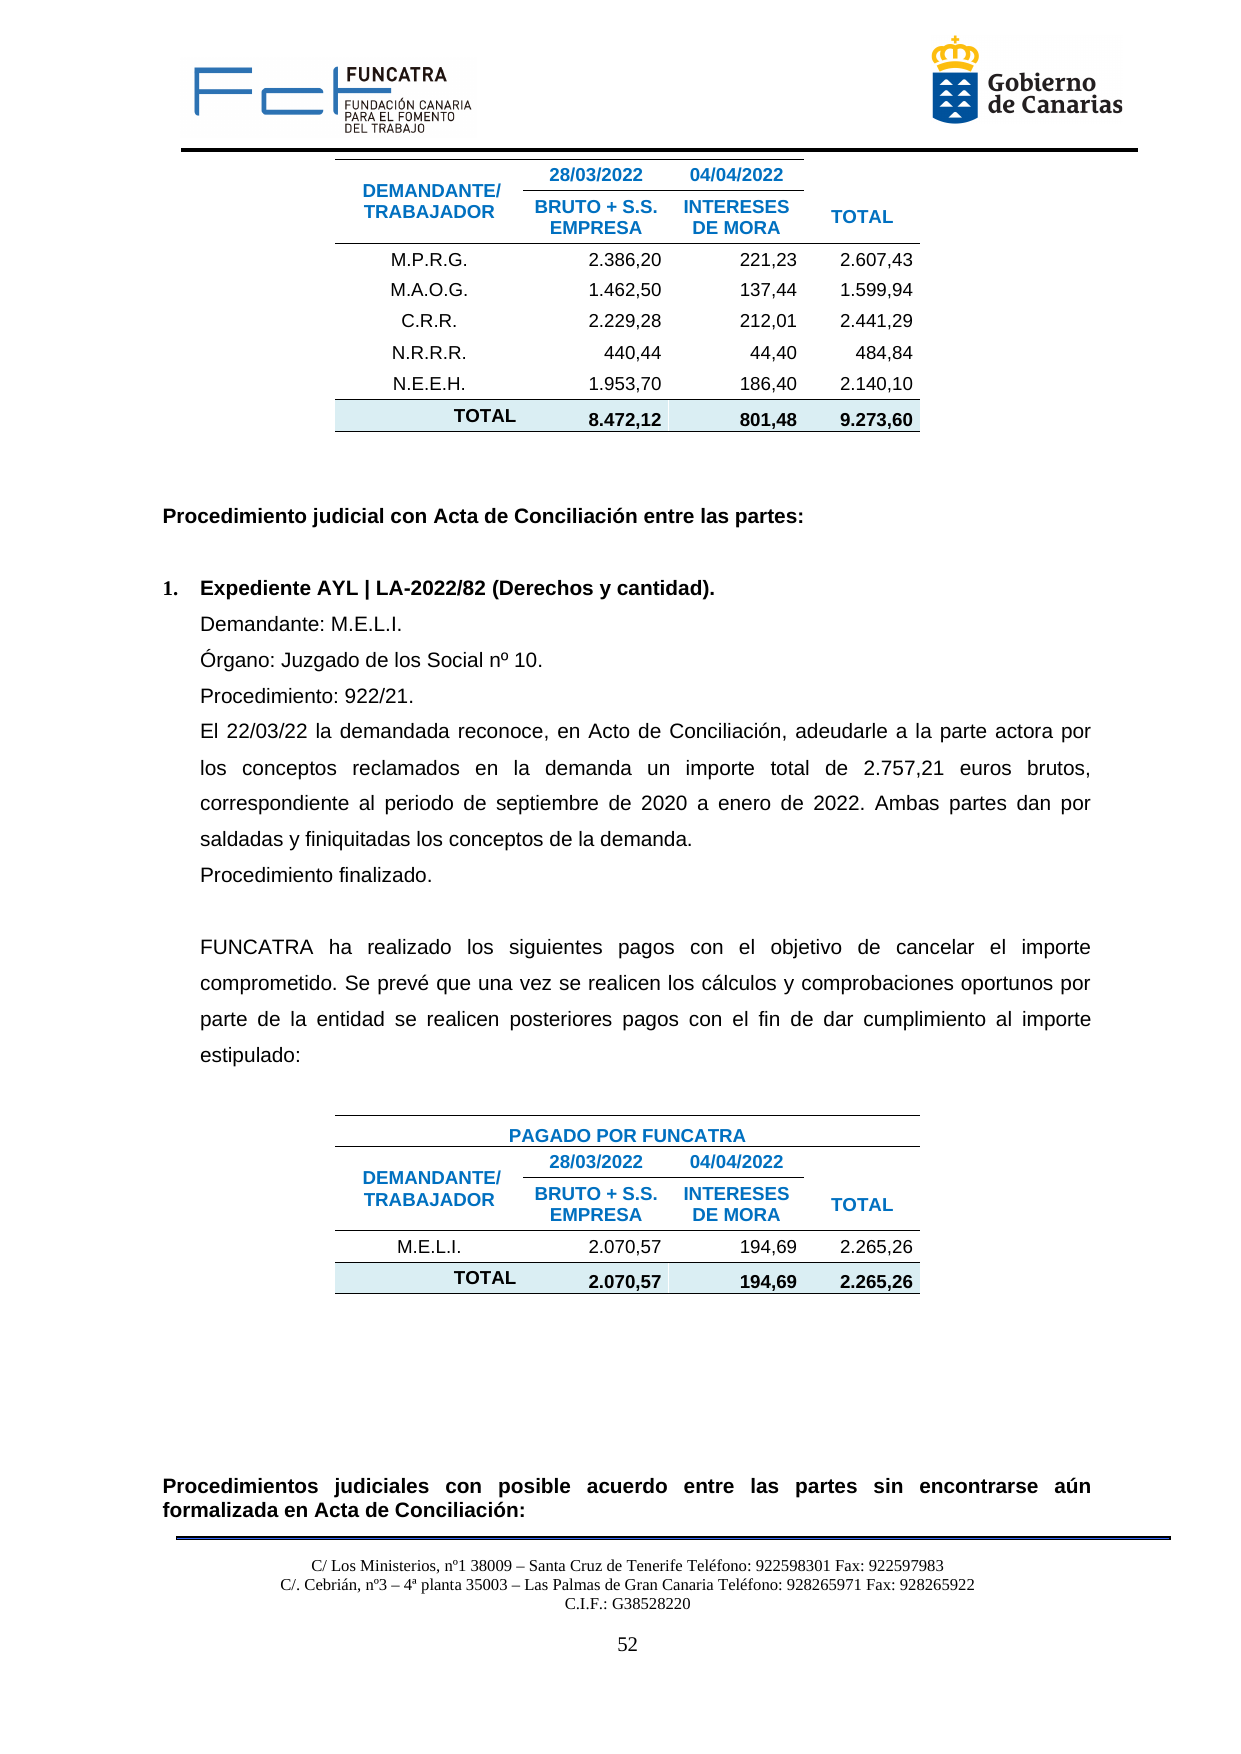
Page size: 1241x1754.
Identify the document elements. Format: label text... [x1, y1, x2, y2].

table_cell 440,44 [523, 337, 668, 368]
table_cell 1.953,70 [523, 368, 668, 399]
table_cell 04/04/2022 [669, 1147, 804, 1177]
text Procedimientos judiciales con posible acuerdo entre las partes sin encontrarse aún formalizada en Acta de Conciliación: [162, 1473, 1092, 1521]
table_cell 9.273,60 [804, 400, 920, 431]
table_cell INTERESES DE MORA [669, 1178, 804, 1230]
table_cell 2.386,20 [523, 244, 668, 274]
table_cell 186,40 [669, 368, 804, 399]
table_cell TOTAL [335, 1263, 523, 1293]
table_cell 2.140,10 [804, 368, 920, 399]
table_cell 137,44 [669, 274, 804, 306]
table_cell 801,48 [669, 400, 804, 431]
text Órgano: Juzgado de los Social nº 10. [200, 647, 1092, 671]
table_cell 212,01 [669, 306, 804, 337]
table_cell [804, 1147, 920, 1177]
text Demandante: M.E.L.I. [200, 612, 1092, 636]
table_cell 221,23 [669, 244, 804, 274]
text Procedimiento: 922/21. [200, 683, 1092, 707]
table_cell DEMANDANTE/ TRABAJADOR [335, 160, 523, 243]
table_cell 484,84 [804, 337, 920, 368]
picture [931, 35, 1123, 124]
picture [180, 57, 477, 138]
table_cell TOTAL [335, 400, 523, 431]
table_cell INTERESES DE MORA [669, 191, 804, 243]
table_cell 2.607,43 [804, 244, 920, 274]
table_cell 194,69 [669, 1231, 804, 1262]
list Procedimiento finalizado. [200, 863, 1092, 887]
table_cell 44,40 [669, 337, 804, 368]
table_cell 2.265,26 [804, 1263, 920, 1293]
table_cell TOTAL [804, 1177, 920, 1230]
text El 22/03/22 la demandada reconoce, en Acto de Conciliación, adeudarle a la parte actora por los conceptos reclamados en la demanda un importe total de 2.757,21 euros brutos, correspondiente al periodo de septiembre de 2020 a enero de 2022. Ambas partes dan por saldadas y finiquitadas los conceptos de la demanda. [200, 719, 1092, 851]
table_cell M.P.R.G. [335, 244, 523, 274]
list Expediente AYL | LA-2022/82 (Derechos y cantidad). [162, 575, 1092, 599]
table_cell 8.472,12 [523, 400, 668, 431]
table_cell 2.070,57 [523, 1231, 668, 1262]
table_cell N.R.R.R. [335, 337, 523, 368]
table_cell 2.265,26 [804, 1231, 920, 1262]
table_cell C.R.R. [335, 306, 523, 337]
table_cell 04/04/2022 [669, 160, 804, 190]
table_cell 1.599,94 [804, 274, 920, 306]
list FUNCATRA ha realizado los siguientes pagos con el objetivo de cancelar el importe comprometido. Se prevé que una vez se realicen los cálculos y comprobaciones oportunos por parte de la entidad se realicen posteriores pagos con el fin de dar cumplimiento al importe estipulado: [200, 935, 1092, 1067]
table_cell 2.070,57 [523, 1263, 668, 1293]
table_cell [804, 159, 920, 190]
table_cell 2.441,29 [804, 306, 920, 337]
table_header PAGADO POR FUNCATRA [335, 1116, 920, 1146]
table_cell 28/03/2022 [523, 160, 668, 190]
table_cell BRUTO + S.S. EMPRESA [523, 1178, 668, 1230]
table_cell 1.462,50 [523, 274, 668, 306]
text Procedimiento judicial con Acta de Conciliación entre las partes: [162, 503, 1092, 527]
table_cell M.A.O.G. [335, 274, 523, 306]
table_cell N.E.E.H. [335, 368, 523, 399]
table_cell DEMANDANTE/ TRABAJADOR [335, 1147, 523, 1230]
table_cell BRUTO + S.S. EMPRESA [523, 191, 668, 243]
table_cell 2.229,28 [523, 306, 668, 337]
table_cell 194,69 [669, 1263, 804, 1293]
table_cell TOTAL [804, 190, 920, 243]
table_cell M.E.L.I. [335, 1231, 523, 1262]
table_cell 28/03/2022 [523, 1147, 668, 1177]
